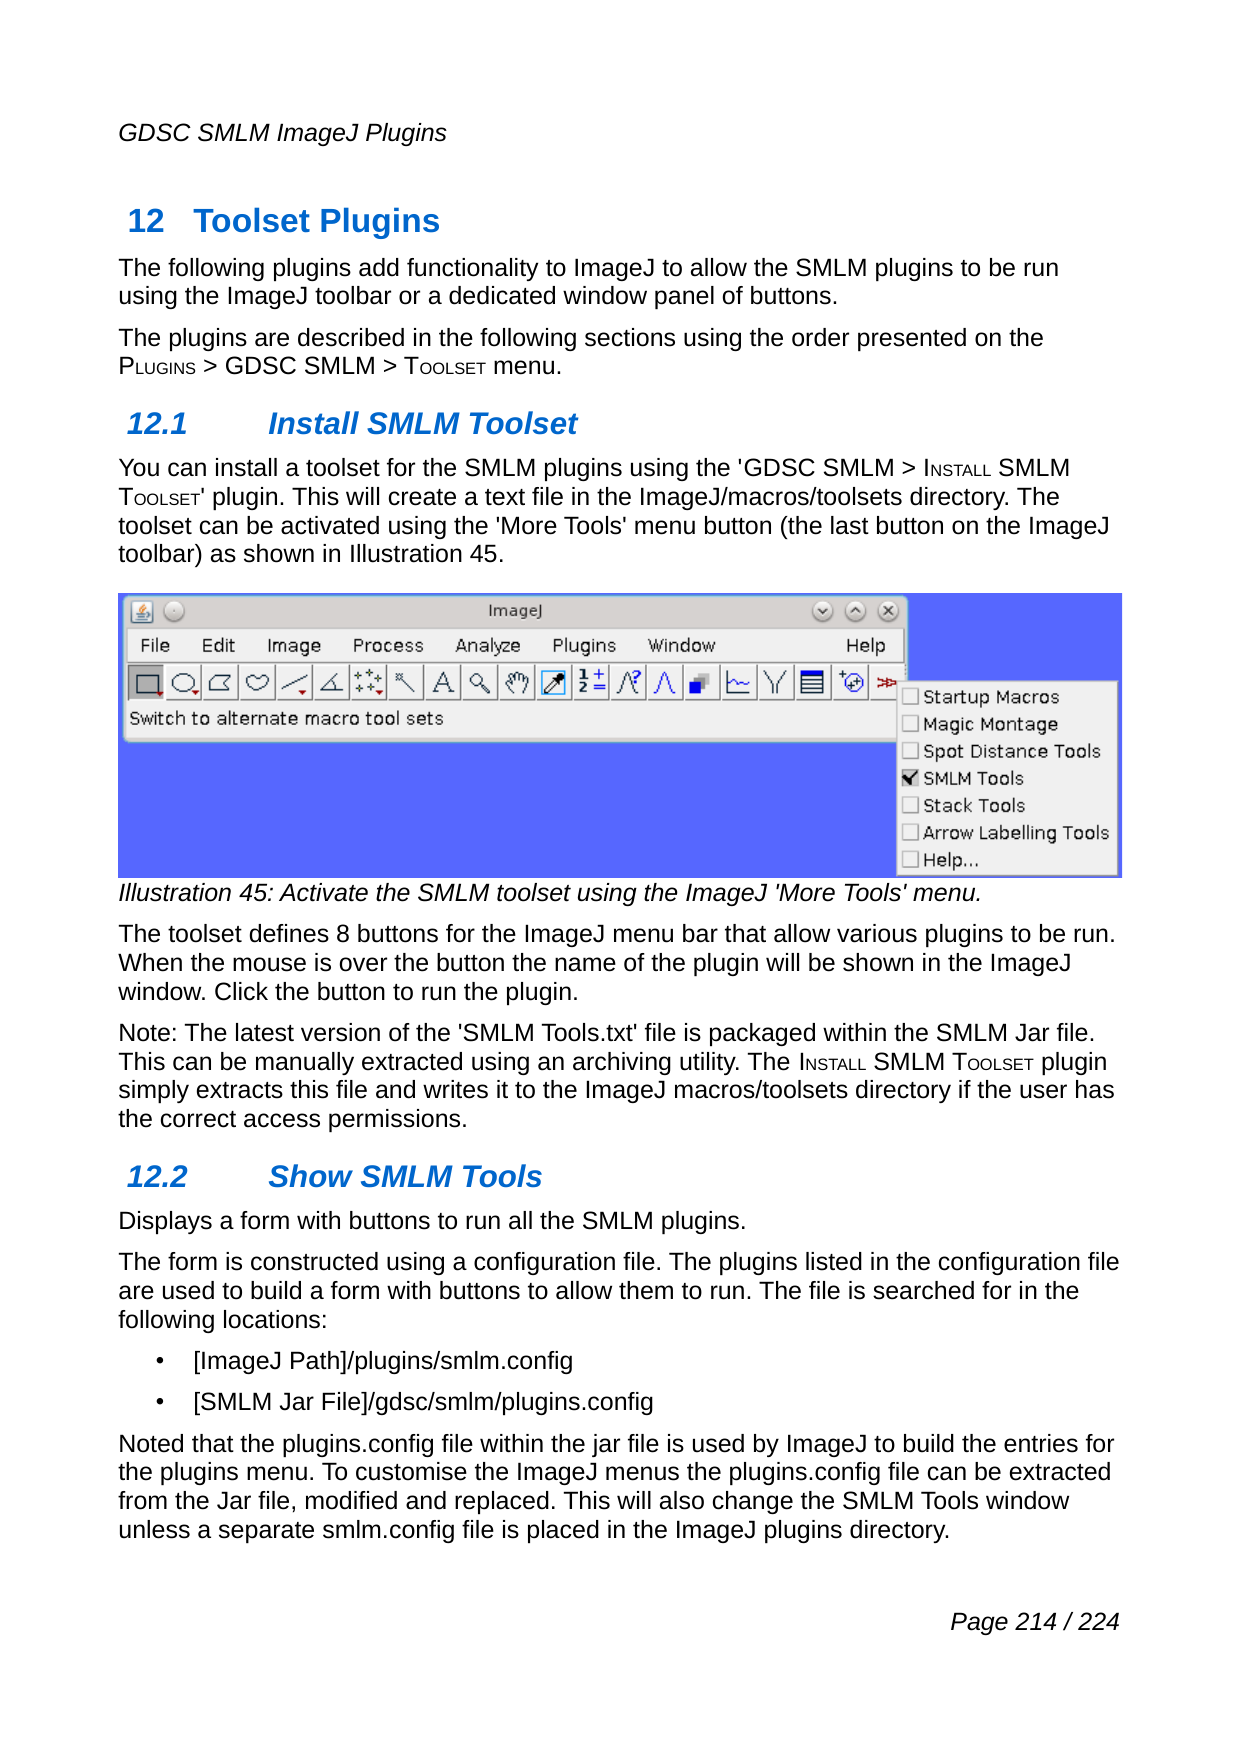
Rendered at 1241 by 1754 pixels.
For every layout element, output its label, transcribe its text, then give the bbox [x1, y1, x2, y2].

subtitle Toolset Plugins [118, 201, 1122, 240]
text The toolset defines 8 buttons for the ImageJ menu bar that allow various plugins to be run. When the mouse is over the button the name of the plugin will be shown in the ImageJ window. Click the button to run the plugin. [118, 919, 1122, 1005]
text The following plugins add functionality to ImageJ to allow the SMLM plugins to be run using the ImageJ toolbar or a dedicated window panel of buttons. [118, 252, 1122, 310]
list [ImageJ Path]/plugins/smlm.config [156, 1346, 1122, 1375]
text The form is constructed using a configuration file. The plugins listed in the configuration file are used to build a form with buttons to allow them to run. The file is searched for in the following locations: [118, 1247, 1122, 1333]
picture [118, 593, 1123, 878]
subtitle Show SMLM Tools [118, 1158, 1122, 1193]
text Illustration 45: Activate the SMLM toolset using the ImageJ 'More Tools' menu. [118, 878, 1122, 907]
text Noted that the plugins.config file within the jar file is used by ImageJ to build the entries for the plugins menu. To customise the ImageJ menus the plugins.config file can be extracted from the Jar file, modified and replaced. This will also change the SMLM Tools window unless a separate smlm.config file is placed in the ImageJ plugins directory. [118, 1429, 1122, 1544]
text You can install a toolset for the SMLM plugins using the 'GDSC SMLM > Install SMLM Toolset' plugin. This will create a text file in the ImageJ/macros/toolsets directory. The toolset can be activated using the 'More Tools' menu button (the last button on the ImageJ toolbar) as shown in Illustration 45. [118, 453, 1122, 568]
list [SMLM Jar File]/gdsc/smlm/plugins.config [156, 1387, 1122, 1416]
subtitle Install SMLM Toolset [118, 405, 1122, 441]
text Note: The latest version of the 'SMLM Tools.txt' file is packaged within the SMLM Jar file. This can be manually extracted using an archiving utility. The Install SMLM Toolset plugin simply extracts this file and writes it to the ImageJ macros/toolsets directory if the user has the correct access permissions. [118, 1018, 1122, 1133]
text Displays a form with buttons to run all the SMLM plugins. [118, 1206, 1122, 1235]
text The plugins are described in the following sections using the order presented on the Plugins > GDSC SMLM > Toolset menu. [118, 322, 1122, 380]
